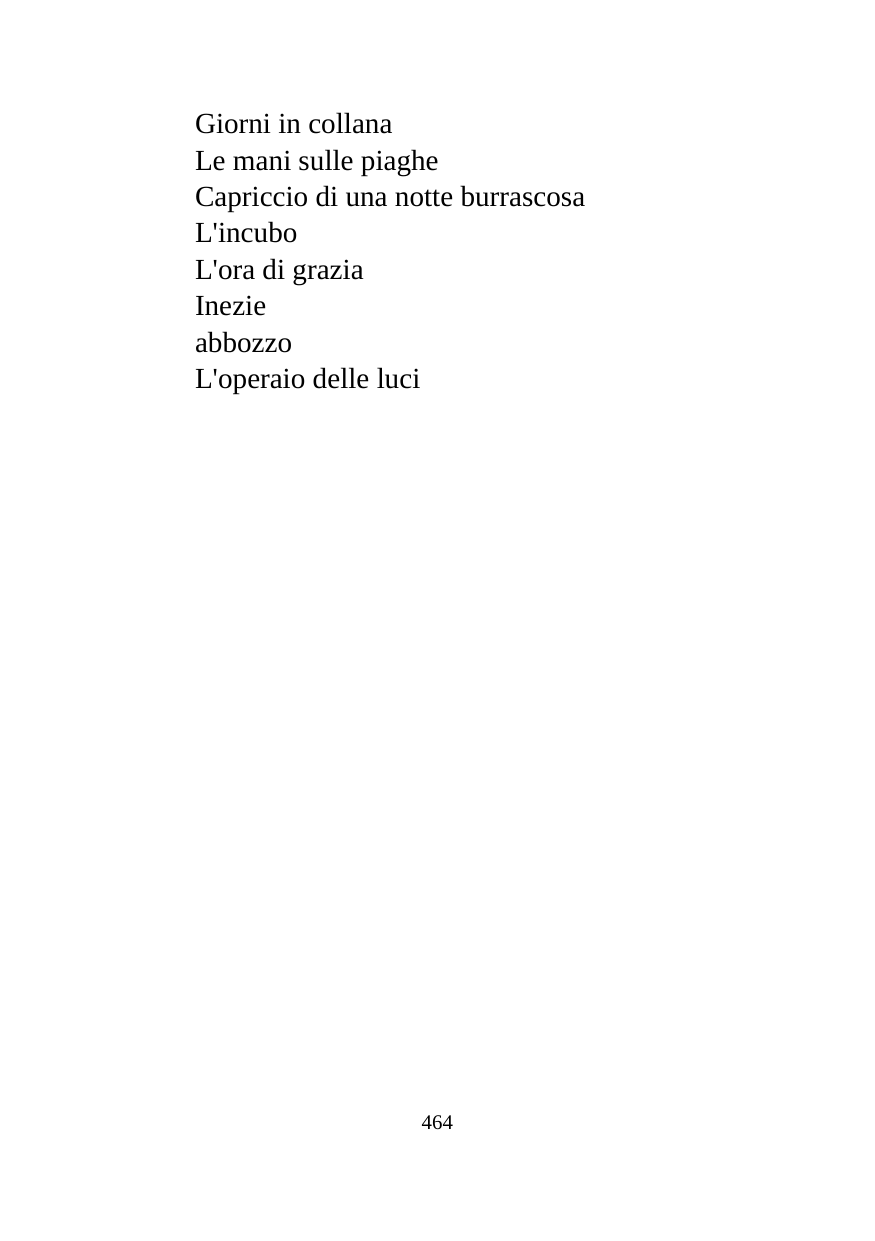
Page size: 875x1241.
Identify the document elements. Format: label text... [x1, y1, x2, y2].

text L'incubo [195, 216, 768, 249]
text L'operaio delle luci [195, 361, 768, 395]
text Giorni in collana [195, 106, 768, 140]
text Capriccio di una notte burrascosa [195, 179, 768, 213]
text Inezie [195, 288, 768, 322]
text L'ora di grazia [195, 252, 768, 286]
text Le mani sulle piaghe [195, 143, 768, 176]
text abbozzo [195, 325, 768, 358]
